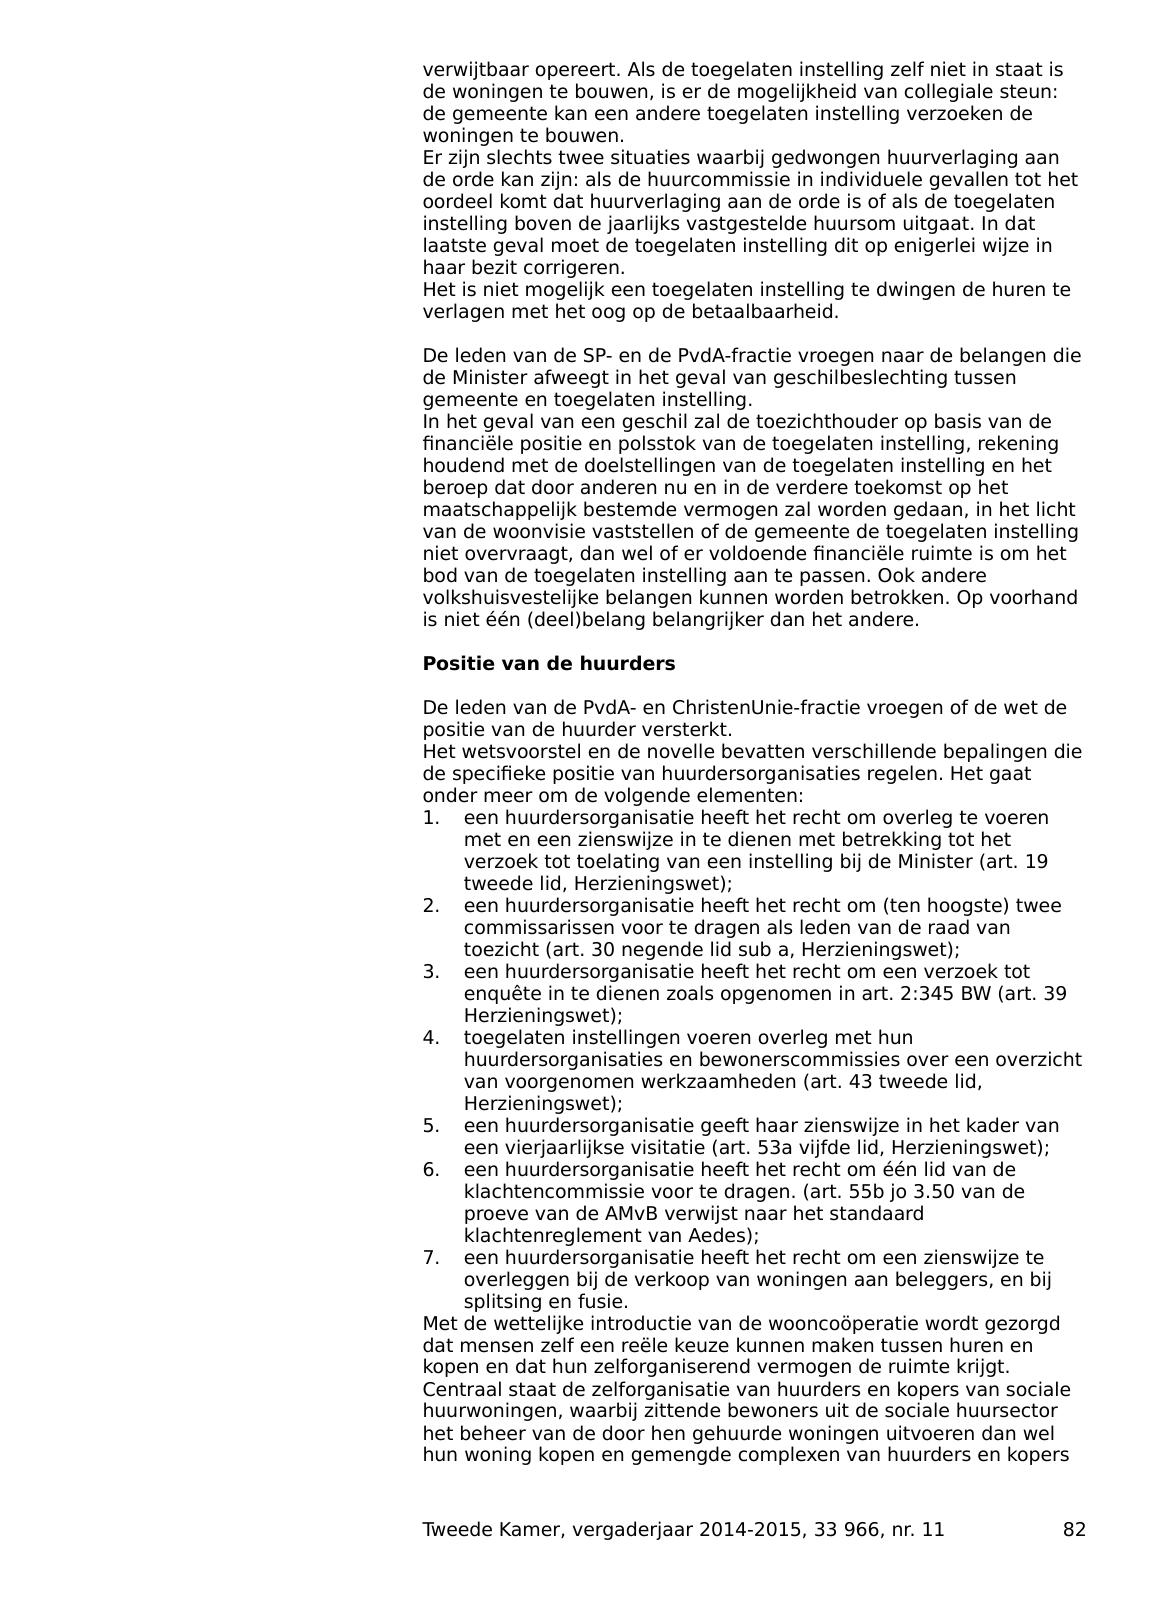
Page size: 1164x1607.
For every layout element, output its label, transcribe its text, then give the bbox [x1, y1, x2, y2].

text 6. een huurdersorganisatie heeft het recht om één lid van de klachtencommissie voor te dragen. (art. 55b jo 3.50 van de proeve van de AMvB verwijst naar het standaard klachtenreglement van Aedes); [422, 1159, 1087, 1247]
text verwijtbaar opereert. Als de toegelaten instelling zelf niet in staat is de woningen te bouwen, is er de mogelijkheid van collegiale steun: de gemeente kan een andere toegelaten instelling verzoeken de woningen te bouwen. [422, 59, 1087, 147]
text Het is niet mogelijk een toegelaten instelling te dwingen de huren te verlagen met het oog op de betaalbaarheid. [422, 279, 1087, 323]
text Er zijn slechts twee situaties waarbij gedwongen huurverlaging aan de orde kan zijn: als de huurcommissie in individuele gevallen tot het oordeel komt dat huurverlaging aan de orde is of als de toegelaten instelling boven de jaarlijks vastgestelde huursom uitgaat. In dat laatste geval moet de toegelaten instelling dit op enigerlei wijze in haar bezit corrigeren. [422, 147, 1087, 279]
text 1. een huurdersorganisatie heeft het recht om overleg te voeren met en een zienswijze in te dienen met betrekking tot het verzoek tot toelating van een instelling bij de Minister (art. 19 tweede lid, Herzieningswet); [422, 807, 1087, 895]
subtitle Positie van de huurders [422, 653, 1087, 675]
text 4. toegelaten instellingen voeren overleg met hun huurdersorganisaties en bewonerscommissies over een overzicht van voorgenomen werkzaamheden (art. 43 tweede lid, Herzieningswet); [422, 1027, 1087, 1115]
text In het geval van een geschil zal de toezichthouder op basis van de financiële positie en polsstok van de toegelaten instelling, rekening houdend met de doelstellingen van de toegelaten instelling en het beroep dat door anderen nu en in de verdere toekomst op het maatschappelijk bestemde vermogen zal worden gedaan, in het licht van de woonvisie vaststellen of de gemeente de toegelaten instelling niet overvraagt, dan wel of er voldoende financiële ruimte is om het bod van de toegelaten instelling aan te passen. Ook andere volkshuisvestelijke belangen kunnen worden betrokken. Op voorhand is niet één (deel)belang belangrijker dan het andere. [422, 411, 1087, 631]
text 7. een huurdersorganisatie heeft het recht om een zienswijze te overleggen bij de verkoop van woningen aan beleggers, en bij splitsing en fusie. [422, 1247, 1087, 1312]
text De leden van de PvdA- en ChristenUnie-fractie vroegen of de wet de positie van de huurder versterkt. [422, 697, 1087, 741]
text Met de wettelijke introductie van de wooncoöperatie wordt gezorgd dat mensen zelf een reële keuze kunnen maken tussen huren en kopen en dat hun zelforganiserend vermogen de ruimte krijgt. Centraal staat de zelforganisatie van huurders en kopers van sociale huurwoningen, waarbij zittende bewoners uit de sociale huursector het beheer van de door hen gehuurde woningen uitvoeren dan wel hun woning kopen en gemengde complexen van huurders en kopers [422, 1312, 1087, 1466]
text 2. een huurdersorganisatie heeft het recht om (ten hoogste) twee commissarissen voor te dragen als leden van de raad van toezicht (art. 30 negende lid sub a, Herzieningswet); [422, 895, 1087, 961]
text De leden van de SP- en de PvdA-fractie vroegen naar de belangen die de Minister afweegt in het geval van geschilbeslechting tussen gemeente en toegelaten instelling. [422, 345, 1087, 411]
text Het wetsvoorstel en de novelle bevatten verschillende bepalingen die de specifieke positie van huurdersorganisaties regelen. Het gaat onder meer om de volgende elementen: [422, 741, 1087, 807]
text 3. een huurdersorganisatie heeft het recht om een verzoek tot enquête in te dienen zoals opgenomen in art. 2:345 BW (art. 39 Herzieningswet); [422, 961, 1087, 1027]
text 5. een huurdersorganisatie geeft haar zienswijze in het kader van een vierjaarlijkse visitatie (art. 53a vijfde lid, Herzieningswet); [422, 1115, 1087, 1159]
